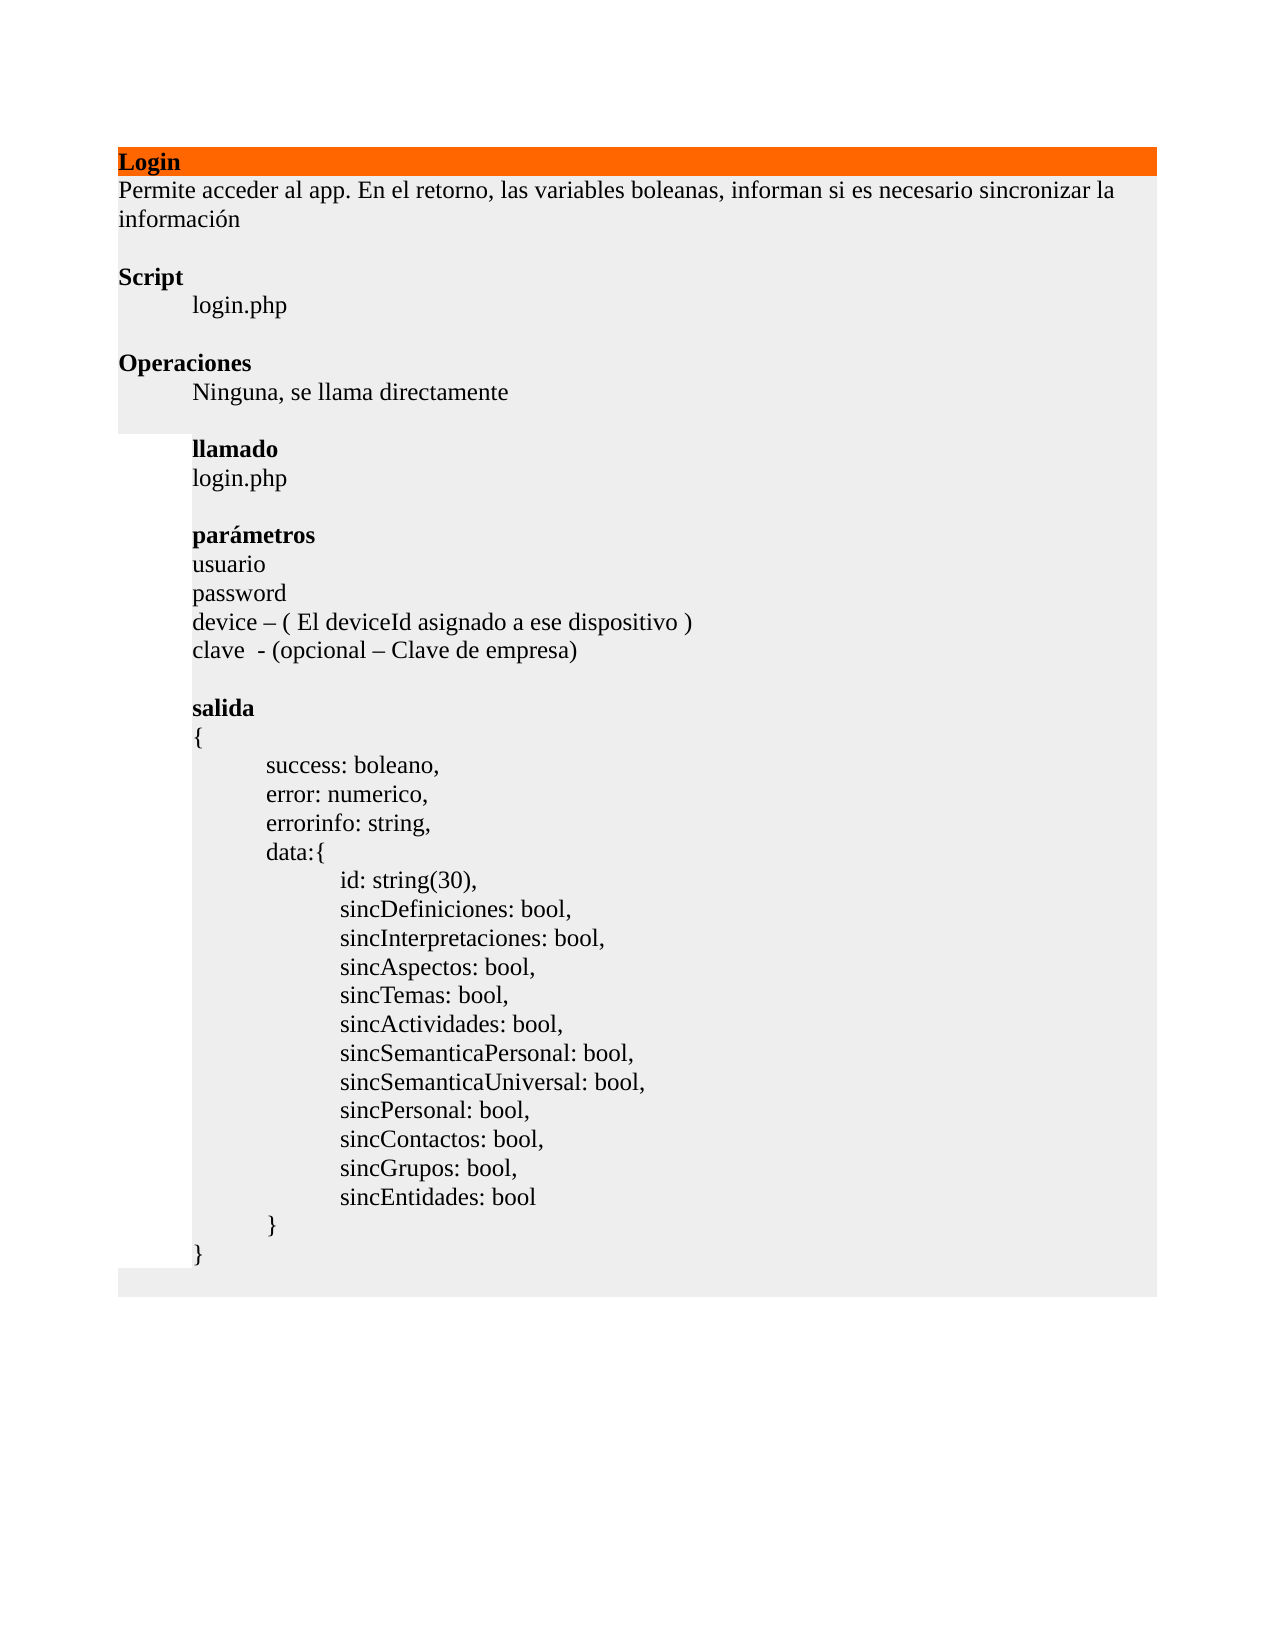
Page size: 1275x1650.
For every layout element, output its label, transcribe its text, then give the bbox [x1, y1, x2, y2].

text sincContactos: bool, [192, 1124, 1157, 1153]
text sincEntidades: bool [192, 1182, 1157, 1211]
text } [192, 1239, 1157, 1268]
text llamado [192, 434, 1157, 463]
text Permite acceder al app. En el retorno, las variables boleanas, informan si es necesario sincronizar la información [118, 176, 1157, 233]
text password [192, 578, 1157, 607]
text { [192, 722, 1157, 751]
text Ninguna, se llama directamente [118, 377, 1157, 406]
text device – ( El deviceId asignado a ese dispositivo ) [192, 607, 1157, 636]
text id: string(30), [192, 866, 1157, 894]
text login.php [118, 291, 1157, 319]
text sincPersonal: bool, [192, 1096, 1157, 1124]
text parámetros [192, 521, 1157, 549]
text error: numerico, [192, 779, 1157, 808]
text success: boleano, [192, 751, 1157, 779]
text Login [118, 147, 1157, 176]
text salida [192, 693, 1157, 722]
text login.php [192, 463, 1157, 492]
text usuario [192, 549, 1157, 578]
text sincGrupos: bool, [192, 1153, 1157, 1182]
text Script [118, 262, 1157, 291]
text } [192, 1211, 1157, 1239]
text sincSemanticaPersonal: bool, [192, 1038, 1157, 1067]
text errorinfo: string, [192, 808, 1157, 837]
text clave - (opcional – Clave de empresa) [192, 636, 1157, 664]
text sincDefiniciones: bool, [192, 894, 1157, 923]
text sincTemas: bool, [192, 981, 1157, 1009]
text Operaciones [118, 348, 1157, 377]
text sincSemanticaUniversal: bool, [192, 1067, 1157, 1096]
text data:{ [192, 837, 1157, 866]
text sincActividades: bool, [192, 1009, 1157, 1038]
text sincAspectos: bool, [192, 952, 1157, 981]
text sincInterpretaciones: bool, [192, 923, 1157, 952]
